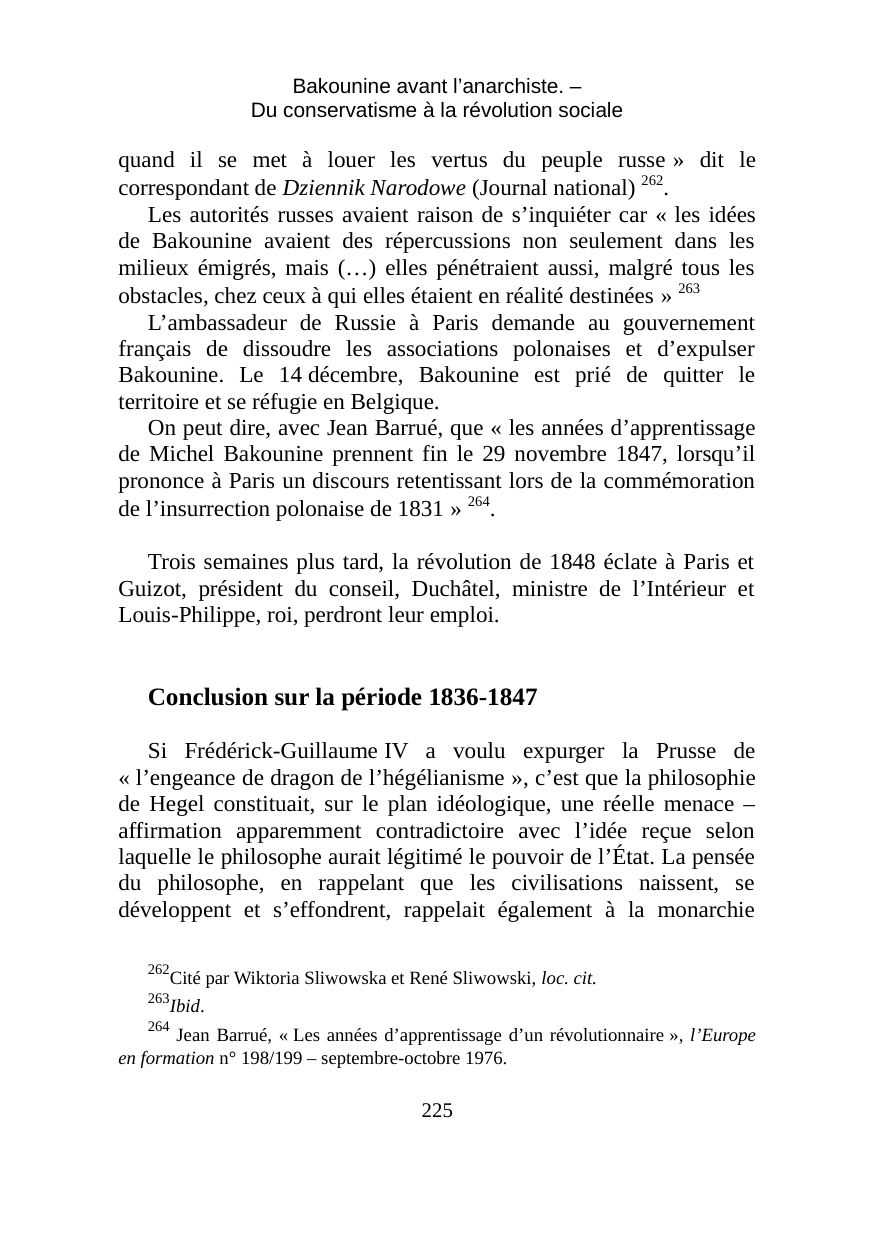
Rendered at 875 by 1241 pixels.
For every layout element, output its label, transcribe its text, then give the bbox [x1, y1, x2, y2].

text Si Frédérick-Guillaume IV a voulu expurger la Prusse de « l’engeance de dragon de l’hégélianisme », c’est que la philosophie de Hegel constituait, sur le plan idéologique, une réelle menace – affirmation apparemment contradictoire avec l’idée reçue selon laquelle le philosophe aurait légitimé le pouvoir de l’État. La pensée du philosophe, en rappelant que les civilisations naissent, se développent et s’effondrent, rappelait également à la monarchie [118, 738, 756, 922]
text Jean Barrué, « Les années d’apprentissage d’un révolutionnaire », l’Europe en formation n° 198/199 – septembre-octobre 1976. [118, 1018, 756, 1068]
text Trois semaines plus tard, la révolution de 1848 éclate à Paris et Guizot, président du conseil, Duchâtel, ministre de l’Intérieur et Louis-Philippe, roi, perdront leur emploi. [118, 548, 756, 627]
subtitle Conclusion sur la période 1836-1847 [118, 682, 756, 711]
text L’ambassadeur de Russie à Paris demande au gouvernement français de dissoudre les associations polonaises et d’expulser Bakounine. Le 14 décembre, Bakounine est prié de quitter le territoire et se réfugie en Belgique. [118, 309, 756, 414]
text quand il se met à louer les vertus du peuple russe » dit le correspondant de Dziennik Narodowe (Journal national) . [118, 146, 756, 201]
text Cité par Wiktoria Sliwowska et René Sliwowski, loc. cit. [118, 961, 756, 989]
text Les autorités russes avaient raison de s’inquiéter car « les idées de Bakounine avaient des répercussions non seulement dans les milieux émigrés, mais (…) elles pénétraient aussi, malgré tous les obstacles, chez ceux à qui elles étaient en réalité destinées » [118, 201, 756, 309]
text Ibid. [118, 989, 756, 1018]
text On peut dire, avec Jean Barrué, que « les années d’apprentissage de Michel Bakounine prennent fin le 29 novembre 1847, lorsqu’il prononce à Paris un discours retentissant lors de la commémoration de l’insurrection polonaise de 1831 » . [118, 414, 756, 522]
